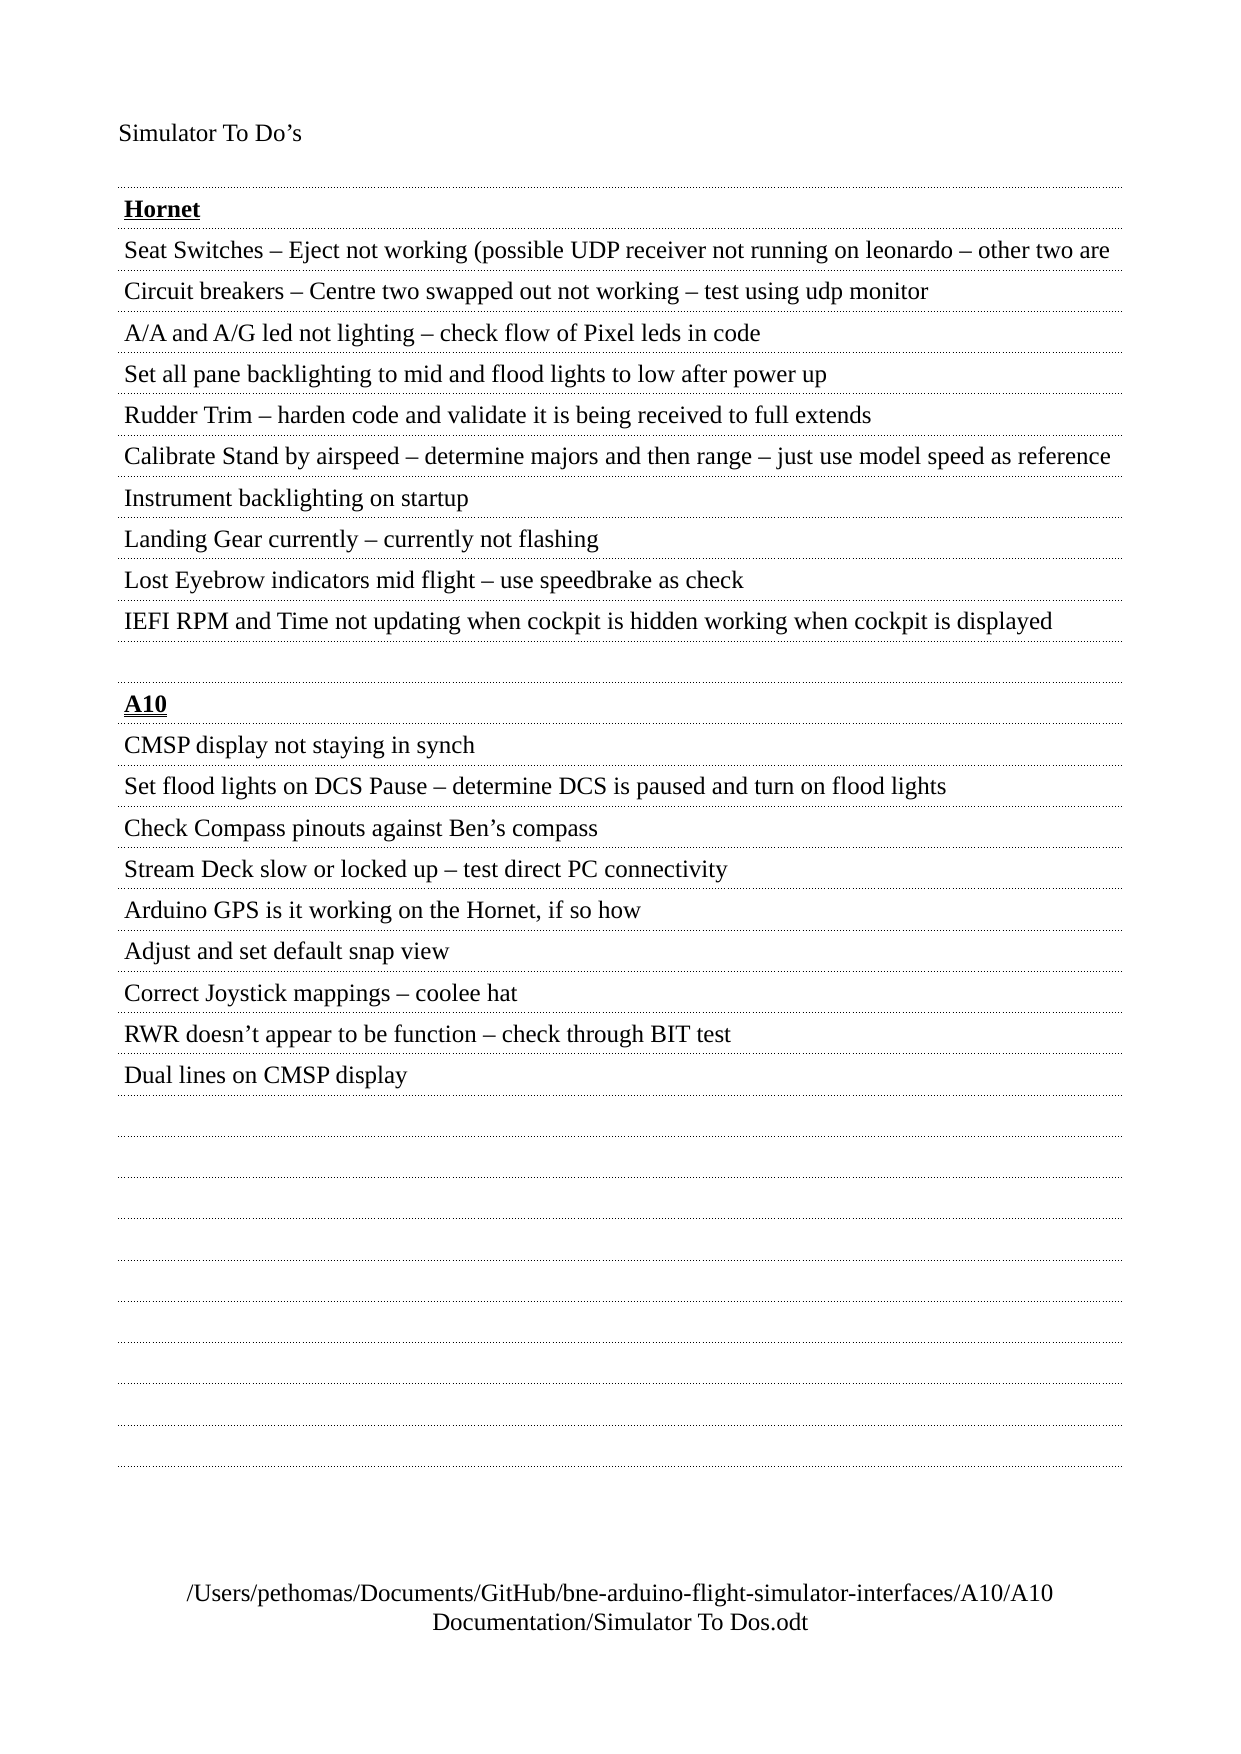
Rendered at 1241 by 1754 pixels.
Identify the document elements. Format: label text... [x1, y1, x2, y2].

table_cell [118, 1136, 1122, 1177]
table_cell [118, 1218, 1122, 1259]
table_cell Check Compass pinouts against Ben’s compass [118, 806, 1122, 847]
table_cell IEFI RPM and Time not updating when cockpit is hidden working when cockpit is displayed [118, 600, 1122, 641]
table_cell [118, 1260, 1122, 1301]
table_cell Hornet [118, 187, 1122, 228]
table_cell RWR doesn’t appear to be function – check through BIT test [118, 1012, 1122, 1053]
table_cell Rudder Trim – harden code and validate it is being received to full extends [118, 393, 1122, 434]
table_cell Circuit breakers – Centre two swapped out not working – test using udp monitor [118, 270, 1122, 311]
table_cell Lost Eyebrow indicators mid flight – use speedbrake as check [118, 558, 1122, 599]
table_cell Stream Deck slow or locked up – test direct PC connectivity [118, 847, 1122, 888]
table_cell [118, 1177, 1122, 1218]
table_cell A10 [118, 682, 1122, 723]
text Simulator To Do’s [118, 118, 1122, 147]
table_cell [118, 1301, 1122, 1342]
table_cell Landing Gear currently – currently not flashing [118, 517, 1122, 558]
table_cell Arduino GPS is it working on the Hornet, if so how [118, 888, 1122, 929]
table_cell [118, 1383, 1122, 1424]
table_header [118, 147, 1122, 187]
table_cell CMSP display not staying in synch [118, 723, 1122, 764]
table_cell Set all pane backlighting to mid and flood lights to low after power up [118, 352, 1122, 393]
table_cell Seat Switches – Eject not working (possible UDP receiver not running on leonardo – other two are [118, 228, 1122, 269]
table_cell [118, 641, 1122, 682]
table_cell Dual lines on CMSP display [118, 1053, 1122, 1094]
table_cell Set flood lights on DCS Pause – determine DCS is paused and turn on flood lights [118, 765, 1122, 806]
table_cell Correct Joystick mappings – coolee hat [118, 971, 1122, 1012]
table_cell [118, 1342, 1122, 1383]
table_cell Instrument backlighting on startup [118, 476, 1122, 517]
table_cell [118, 1466, 1122, 1507]
table_cell [118, 1425, 1122, 1466]
table_cell [118, 1095, 1122, 1136]
table_cell A/A and A/G led not lighting – check flow of Pixel leds in code [118, 311, 1122, 352]
table_cell Adjust and set default snap view [118, 930, 1122, 971]
table_cell Calibrate Stand by airspeed – determine majors and then range – just use model speed as reference [118, 435, 1122, 476]
